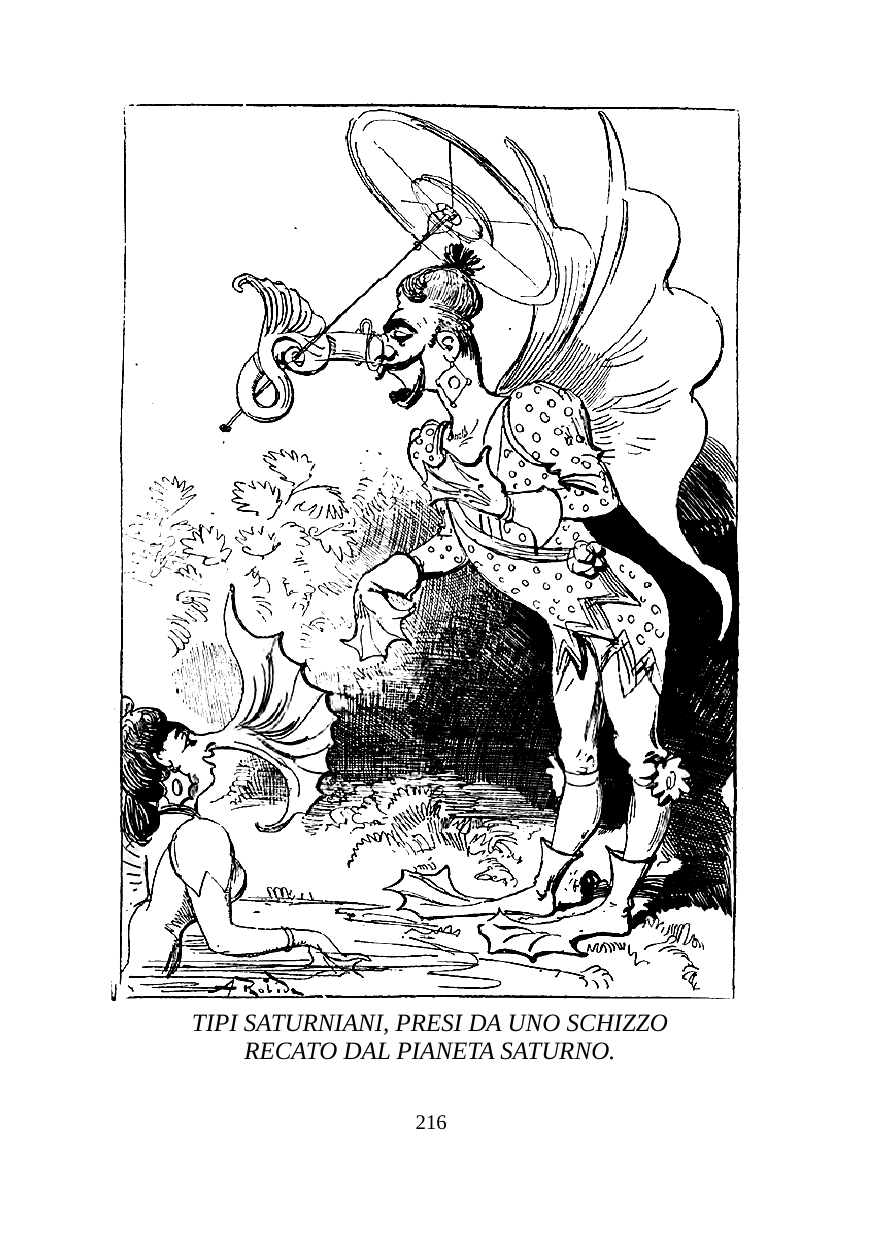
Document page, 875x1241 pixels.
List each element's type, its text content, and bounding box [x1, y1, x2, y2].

text TIPI SATURNIANI, PRESI DA UNO SCHIZZO RECATO DAL PIANETA SATURNO. [111, 1008, 750, 1065]
picture [111, 93, 751, 1008]
